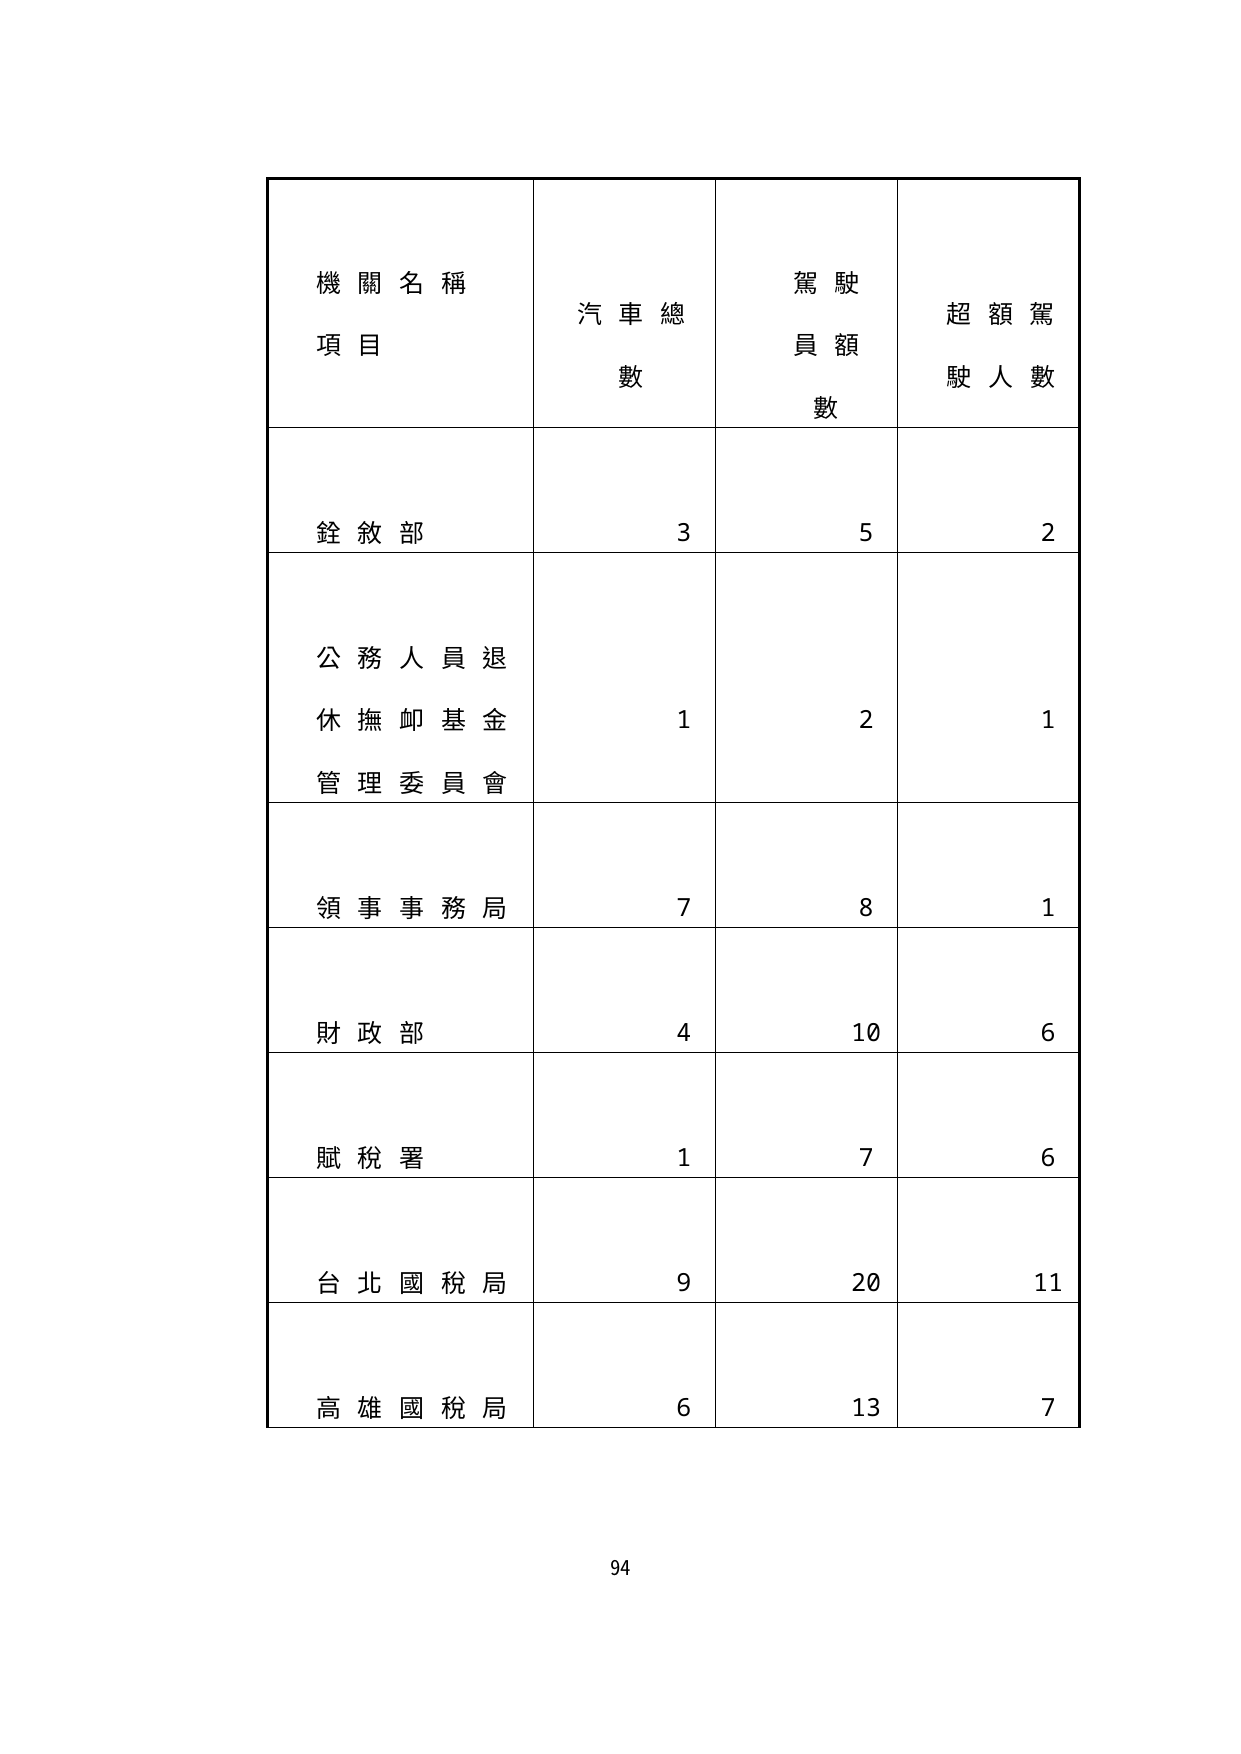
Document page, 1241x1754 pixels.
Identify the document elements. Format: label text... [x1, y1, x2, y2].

table_cell 賦稅署 [269, 1053, 533, 1177]
table_cell 3 [534, 428, 715, 552]
table_cell 7 [716, 1053, 897, 1177]
table_cell 台北國稅局 [269, 1178, 533, 1302]
table_cell 2 [716, 553, 897, 802]
table_cell 7 [898, 1303, 1078, 1427]
table_cell 6 [534, 1303, 715, 1427]
table_cell 6 [898, 928, 1078, 1052]
table_cell 20 [716, 1178, 897, 1302]
table_cell 高雄國稅局 [269, 1303, 533, 1427]
table_cell 2 [898, 428, 1078, 552]
table_cell 7 [534, 803, 715, 927]
table_cell 6 [898, 1053, 1078, 1177]
table_cell 4 [534, 928, 715, 1052]
table_cell 10 [716, 928, 897, 1052]
table_cell 1 [534, 553, 715, 802]
table_cell 8 [716, 803, 897, 927]
table_cell 公務人員退休撫卹基金管理委員會 [269, 553, 533, 802]
table_cell 財政部 [269, 928, 533, 1052]
table_cell 1 [534, 1053, 715, 1177]
table_header 駕駛員額數 [716, 180, 897, 427]
table_cell 13 [716, 1303, 897, 1427]
table_cell 11 [898, 1178, 1078, 1302]
table_cell 領事事務局 [269, 803, 533, 927]
table_cell 9 [534, 1178, 715, 1302]
table_cell 銓敘部 [269, 428, 533, 552]
table_header 超額駕駛人數 [898, 180, 1078, 427]
table_header 機關名稱 項目 [269, 180, 533, 427]
table_cell 1 [898, 803, 1078, 927]
table_cell 1 [898, 553, 1078, 802]
table_cell 5 [716, 428, 897, 552]
table_header 汽車總數 [534, 180, 715, 427]
